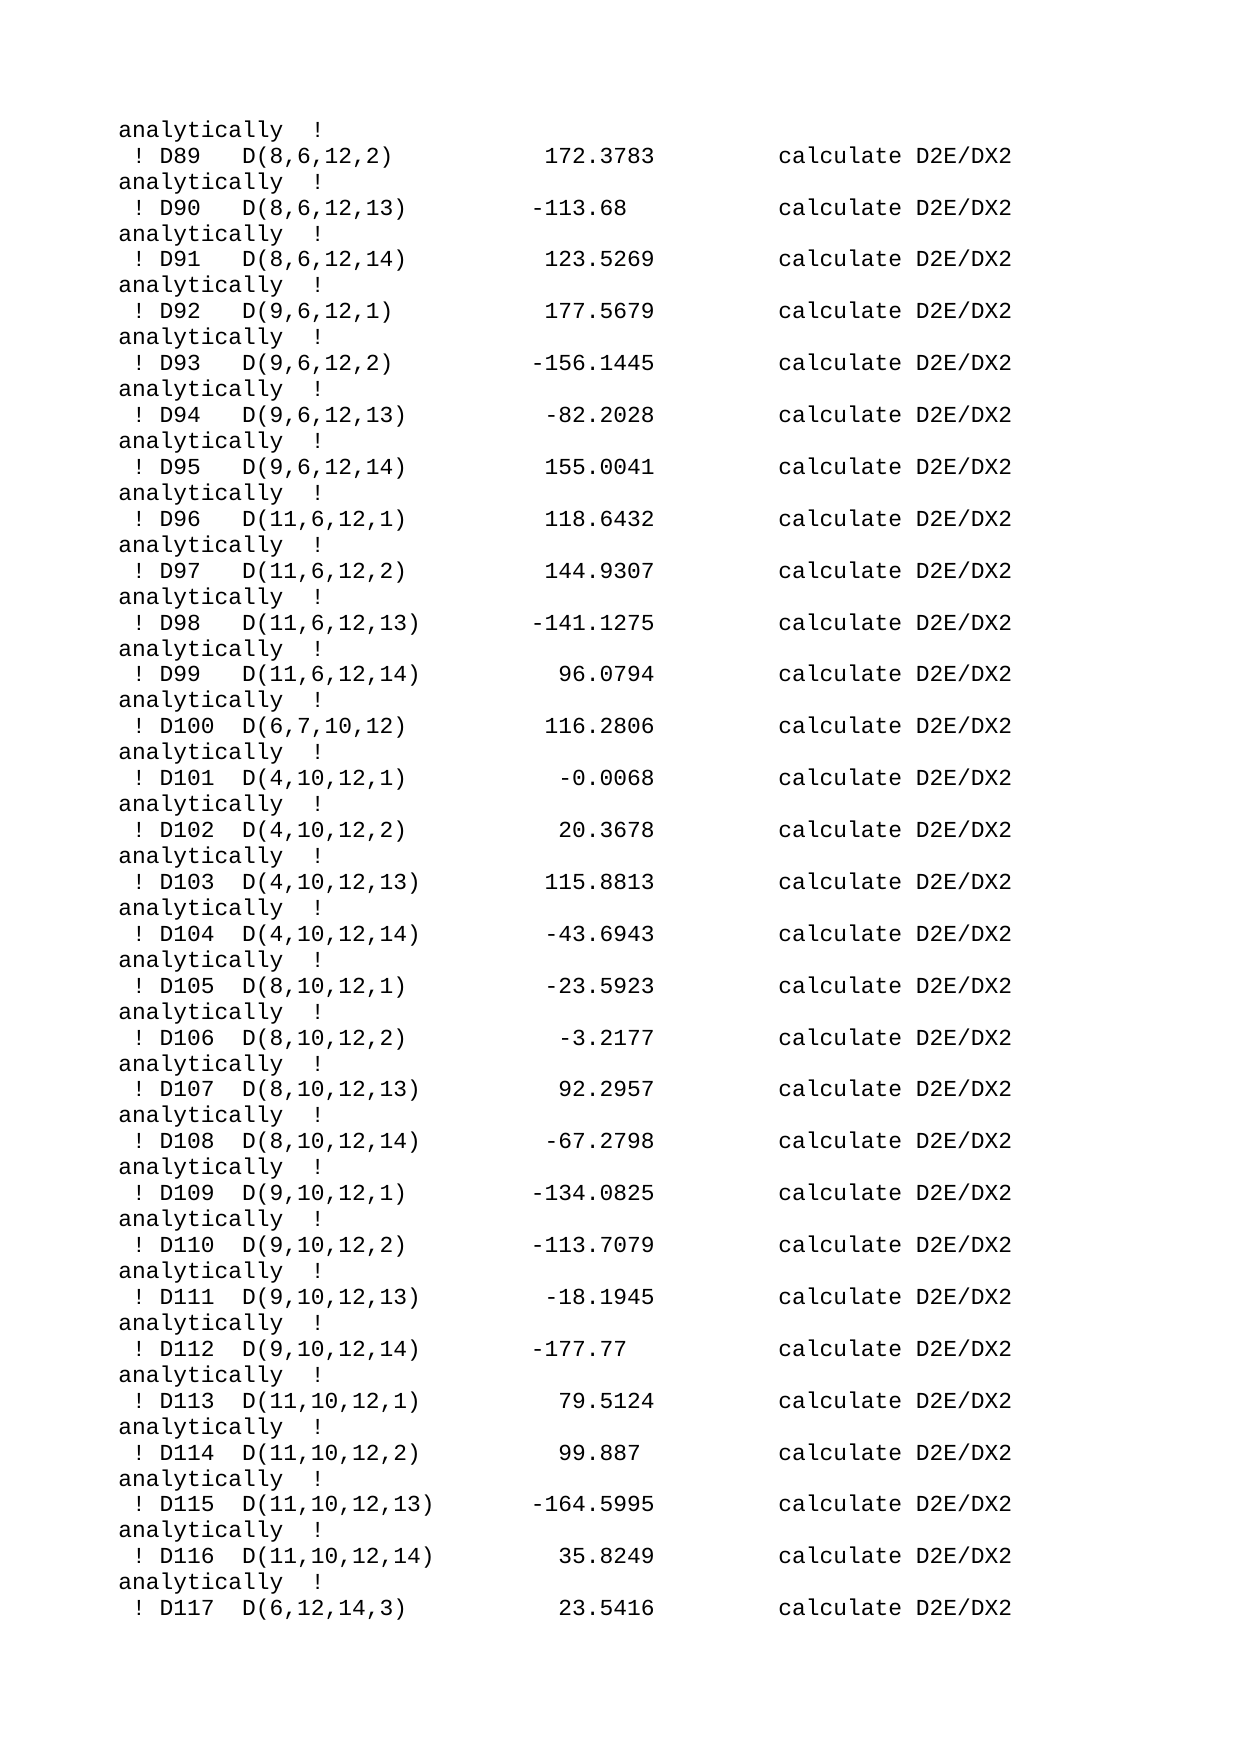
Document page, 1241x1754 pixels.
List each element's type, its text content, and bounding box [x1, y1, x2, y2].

text ! D98 D(11,6,12,13) -141.1275 calculate D2E/DX2 analytically ! [118, 611, 1122, 663]
text ! D107 D(8,10,12,13) 92.2957 calculate D2E/DX2 analytically ! [118, 1078, 1122, 1130]
text ! D93 D(9,6,12,2) -156.1445 calculate D2E/DX2 analytically ! [118, 352, 1122, 403]
text ! D92 D(9,6,12,1) 177.5679 calculate D2E/DX2 analytically ! [118, 300, 1122, 352]
text ! D99 D(11,6,12,14) 96.0794 calculate D2E/DX2 analytically ! [118, 663, 1122, 715]
text ! D89 D(8,6,12,2) 172.3783 calculate D2E/DX2 analytically ! [118, 144, 1122, 196]
text ! D96 D(11,6,12,1) 118.6432 calculate D2E/DX2 analytically ! [118, 507, 1122, 559]
text ! D115 D(11,10,12,13) -164.5995 calculate D2E/DX2 analytically ! [118, 1493, 1122, 1545]
text ! D113 D(11,10,12,1) 79.5124 calculate D2E/DX2 analytically ! [118, 1389, 1122, 1441]
text ! D95 D(9,6,12,14) 155.0041 calculate D2E/DX2 analytically ! [118, 455, 1122, 507]
text ! D103 D(4,10,12,13) 115.8813 calculate D2E/DX2 analytically ! [118, 870, 1122, 922]
text ! D109 D(9,10,12,1) -134.0825 calculate D2E/DX2 analytically ! [118, 1182, 1122, 1233]
text ! D104 D(4,10,12,14) -43.6943 calculate D2E/DX2 analytically ! [118, 922, 1122, 974]
text analytically ! [118, 118, 1122, 144]
text ! D101 D(4,10,12,1) -0.0068 calculate D2E/DX2 analytically ! [118, 767, 1122, 818]
text ! D100 D(6,7,10,12) 116.2806 calculate D2E/DX2 analytically ! [118, 715, 1122, 767]
text ! D111 D(9,10,12,13) -18.1945 calculate D2E/DX2 analytically ! [118, 1285, 1122, 1337]
text ! D108 D(8,10,12,14) -67.2798 calculate D2E/DX2 analytically ! [118, 1130, 1122, 1182]
text ! D94 D(9,6,12,13) -82.2028 calculate D2E/DX2 analytically ! [118, 403, 1122, 455]
text ! D110 D(9,10,12,2) -113.7079 calculate D2E/DX2 analytically ! [118, 1233, 1122, 1285]
text ! D91 D(8,6,12,14) 123.5269 calculate D2E/DX2 analytically ! [118, 248, 1122, 300]
text ! D102 D(4,10,12,2) 20.3678 calculate D2E/DX2 analytically ! [118, 818, 1122, 870]
text ! D117 D(6,12,14,3) 23.5416 calculate D2E/DX2 [118, 1597, 1122, 1622]
text ! D112 D(9,10,12,14) -177.77 calculate D2E/DX2 analytically ! [118, 1337, 1122, 1389]
text ! D106 D(8,10,12,2) -3.2177 calculate D2E/DX2 analytically ! [118, 1026, 1122, 1078]
text ! D116 D(11,10,12,14) 35.8249 calculate D2E/DX2 analytically ! [118, 1545, 1122, 1597]
text ! D97 D(11,6,12,2) 144.9307 calculate D2E/DX2 analytically ! [118, 559, 1122, 611]
text ! D114 D(11,10,12,2) 99.887 calculate D2E/DX2 analytically ! [118, 1441, 1122, 1493]
text ! D105 D(8,10,12,1) -23.5923 calculate D2E/DX2 analytically ! [118, 974, 1122, 1026]
text ! D90 D(8,6,12,13) -113.68 calculate D2E/DX2 analytically ! [118, 196, 1122, 248]
